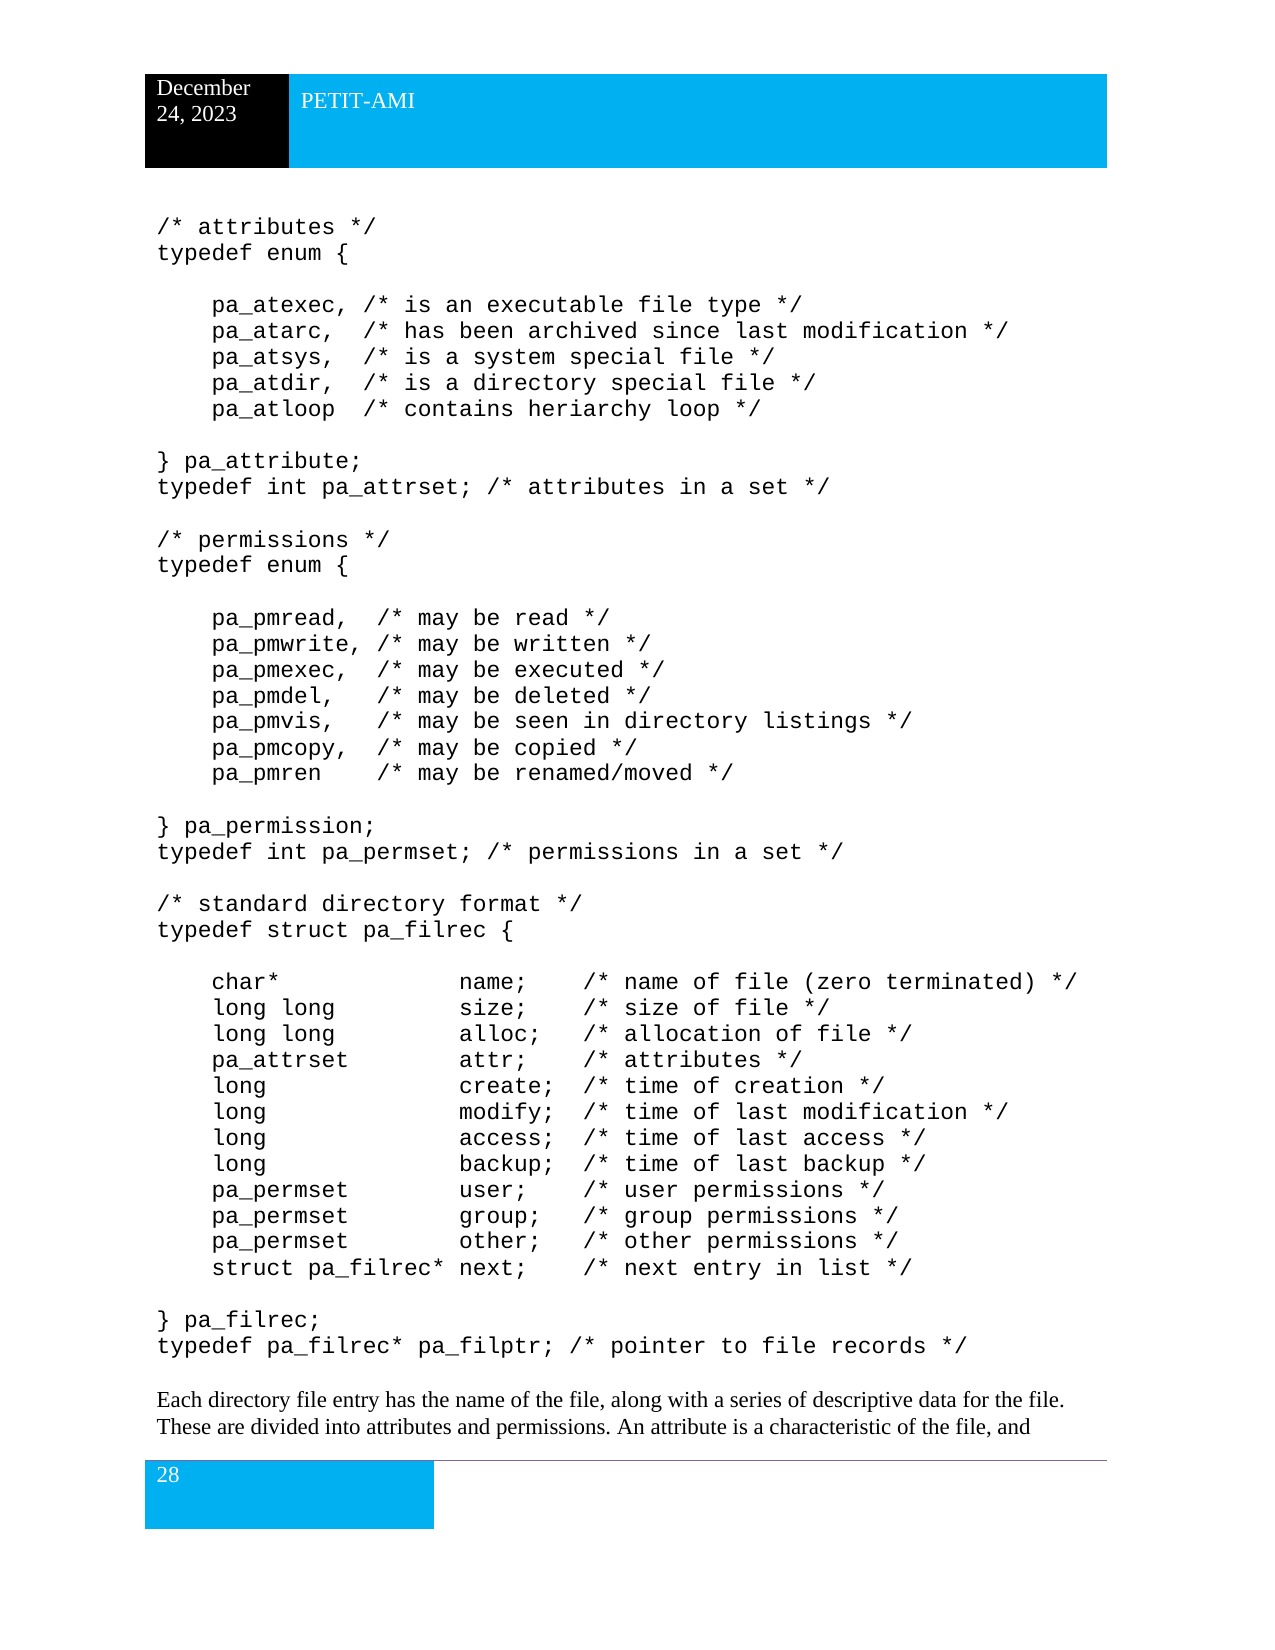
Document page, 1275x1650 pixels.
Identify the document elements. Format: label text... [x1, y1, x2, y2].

text pa_pmcopy, /* may be copied */ [156, 736, 1118, 762]
text pa_atsys, /* is a system special file */ [156, 346, 1118, 371]
text long modify; /* time of last modification */ [156, 1100, 1118, 1126]
text typedef int pa_attrset; /* attributes in a set */ [156, 476, 1118, 502]
text typedef enum { [156, 554, 1118, 580]
text pa_attrset attr; /* attributes */ [156, 1048, 1118, 1074]
text pa_pmwrite, /* may be written */ [156, 632, 1118, 658]
text } pa_attribute; [156, 450, 1118, 476]
text pa_atarc, /* has been archived since last modification */ [156, 319, 1118, 346]
text long create; /* time of creation */ [156, 1074, 1118, 1100]
text pa_pmdel, /* may be deleted */ [156, 684, 1118, 710]
text /* permissions */ [156, 528, 1118, 554]
text pa_permset group; /* group permissions */ [156, 1204, 1118, 1230]
text pa_permset user; /* user permissions */ [156, 1178, 1118, 1204]
text pa_pmexec, /* may be executed */ [156, 658, 1118, 684]
text long backup; /* time of last backup */ [156, 1152, 1118, 1178]
text pa_permset other; /* other permissions */ [156, 1230, 1118, 1256]
text Each directory file entry has the name of the file, along with a series of descriptive data for the file. These are divided into attributes and permissions. An attribute is a characteristic of the file, and [156, 1386, 1118, 1439]
text pa_atdir, /* is a directory special file */ [156, 371, 1118, 397]
text pa_pmren /* may be renamed/moved */ [156, 762, 1118, 788]
text pa_atexec, /* is an executable file type */ [156, 294, 1118, 319]
text pa_atloop /* contains heriarchy loop */ [156, 397, 1118, 423]
text /* standard directory format */ [156, 892, 1118, 918]
text pa_pmvis, /* may be seen in directory listings */ [156, 710, 1118, 736]
text typedef struct pa_filrec { [156, 918, 1118, 944]
text typedef int pa_permset; /* permissions in a set */ [156, 840, 1118, 866]
text struct pa_filrec* next; /* next entry in list */ [156, 1256, 1118, 1282]
text pa_pmread, /* may be read */ [156, 606, 1118, 632]
text long long alloc; /* allocation of file */ [156, 1022, 1118, 1048]
text long long size; /* size of file */ [156, 996, 1118, 1022]
text } pa_filrec; [156, 1308, 1118, 1334]
text typedef enum { [156, 241, 1118, 267]
text } pa_permission; [156, 814, 1118, 840]
text char* name; /* name of file (zero terminated) */ [156, 971, 1118, 996]
text /* attributes */ [156, 215, 1118, 241]
text typedef pa_filrec* pa_filptr; /* pointer to file records */ [156, 1334, 1118, 1360]
text long access; /* time of last access */ [156, 1126, 1118, 1152]
